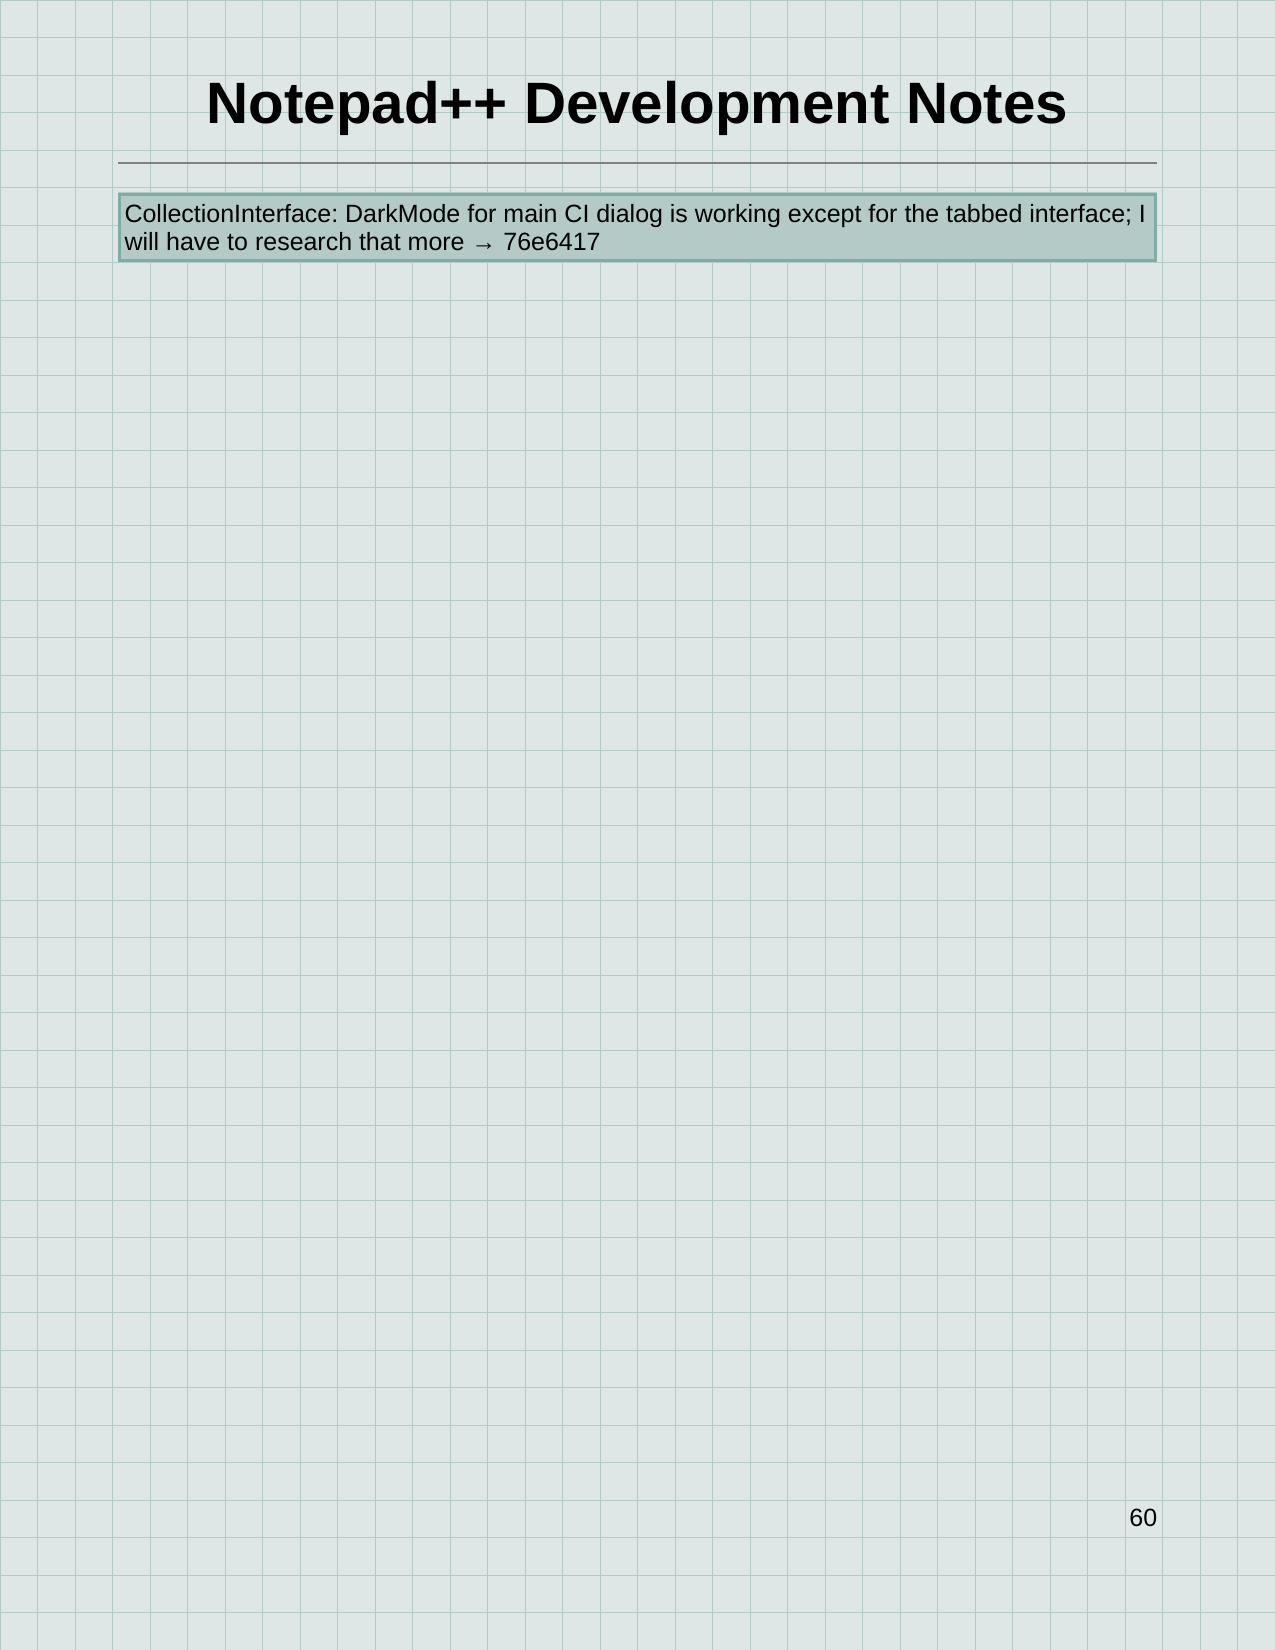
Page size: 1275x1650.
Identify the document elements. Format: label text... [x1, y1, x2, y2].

text CollectionInterface: DarkMode for main CI dialog is working except for the tabbed interface; I will have to research that more → 76e6417 [121, 196, 1154, 259]
